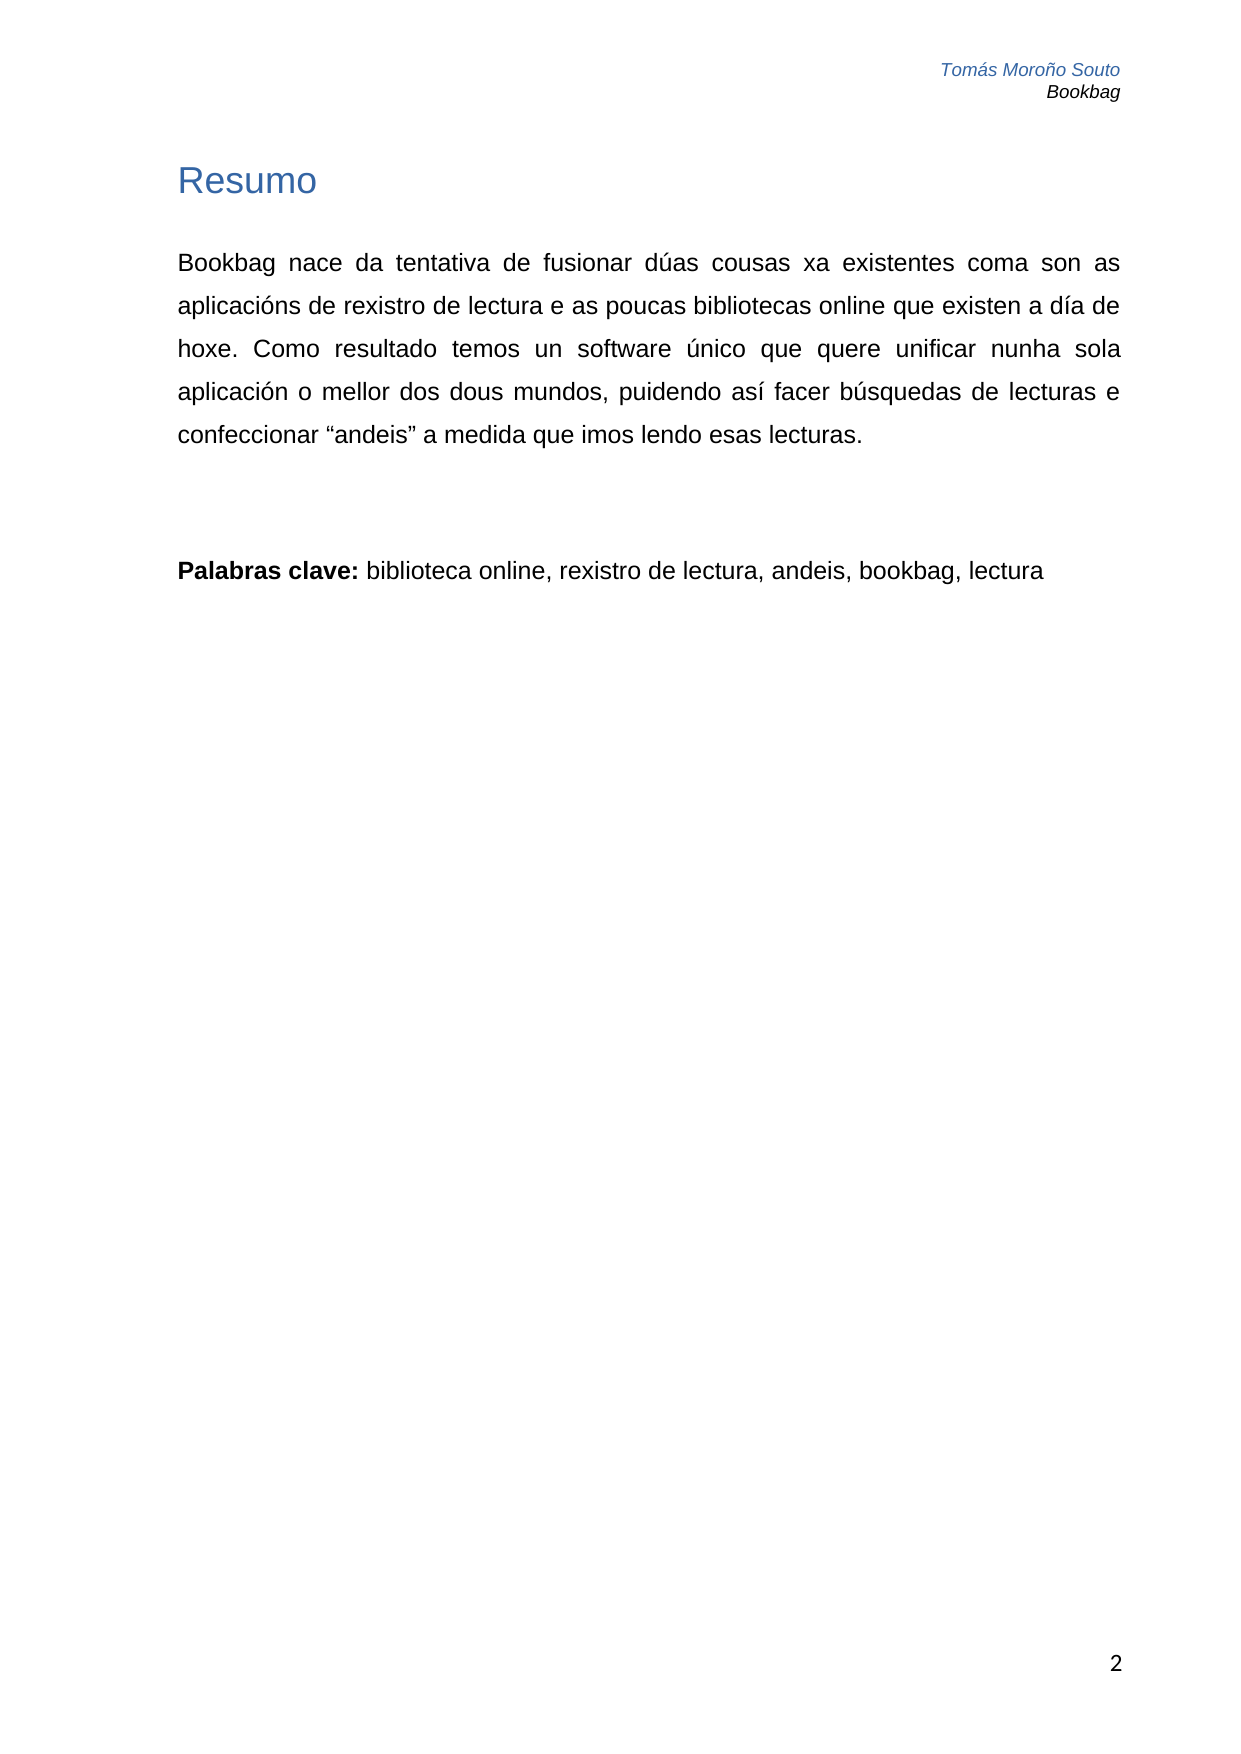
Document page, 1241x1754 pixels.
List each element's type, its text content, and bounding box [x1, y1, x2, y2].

text Palabras clave: biblioteca online, rexistro de lectura, andeis, bookbag, lectura [177, 556, 1122, 585]
text Bookbag nace da tentativa de fusionar dúas cousas xa existentes coma son as aplicacións de rexistro de lectura e as poucas bibliotecas online que existen a día de hoxe. Como resultado temos un software único que quere unificar nunha sola aplicación o mellor dos dous mundos, puidendo así facer búsquedas de lecturas e confeccionar “andeis” a medida que imos lendo esas lecturas. [177, 247, 1122, 449]
text Resumo [177, 158, 1122, 201]
